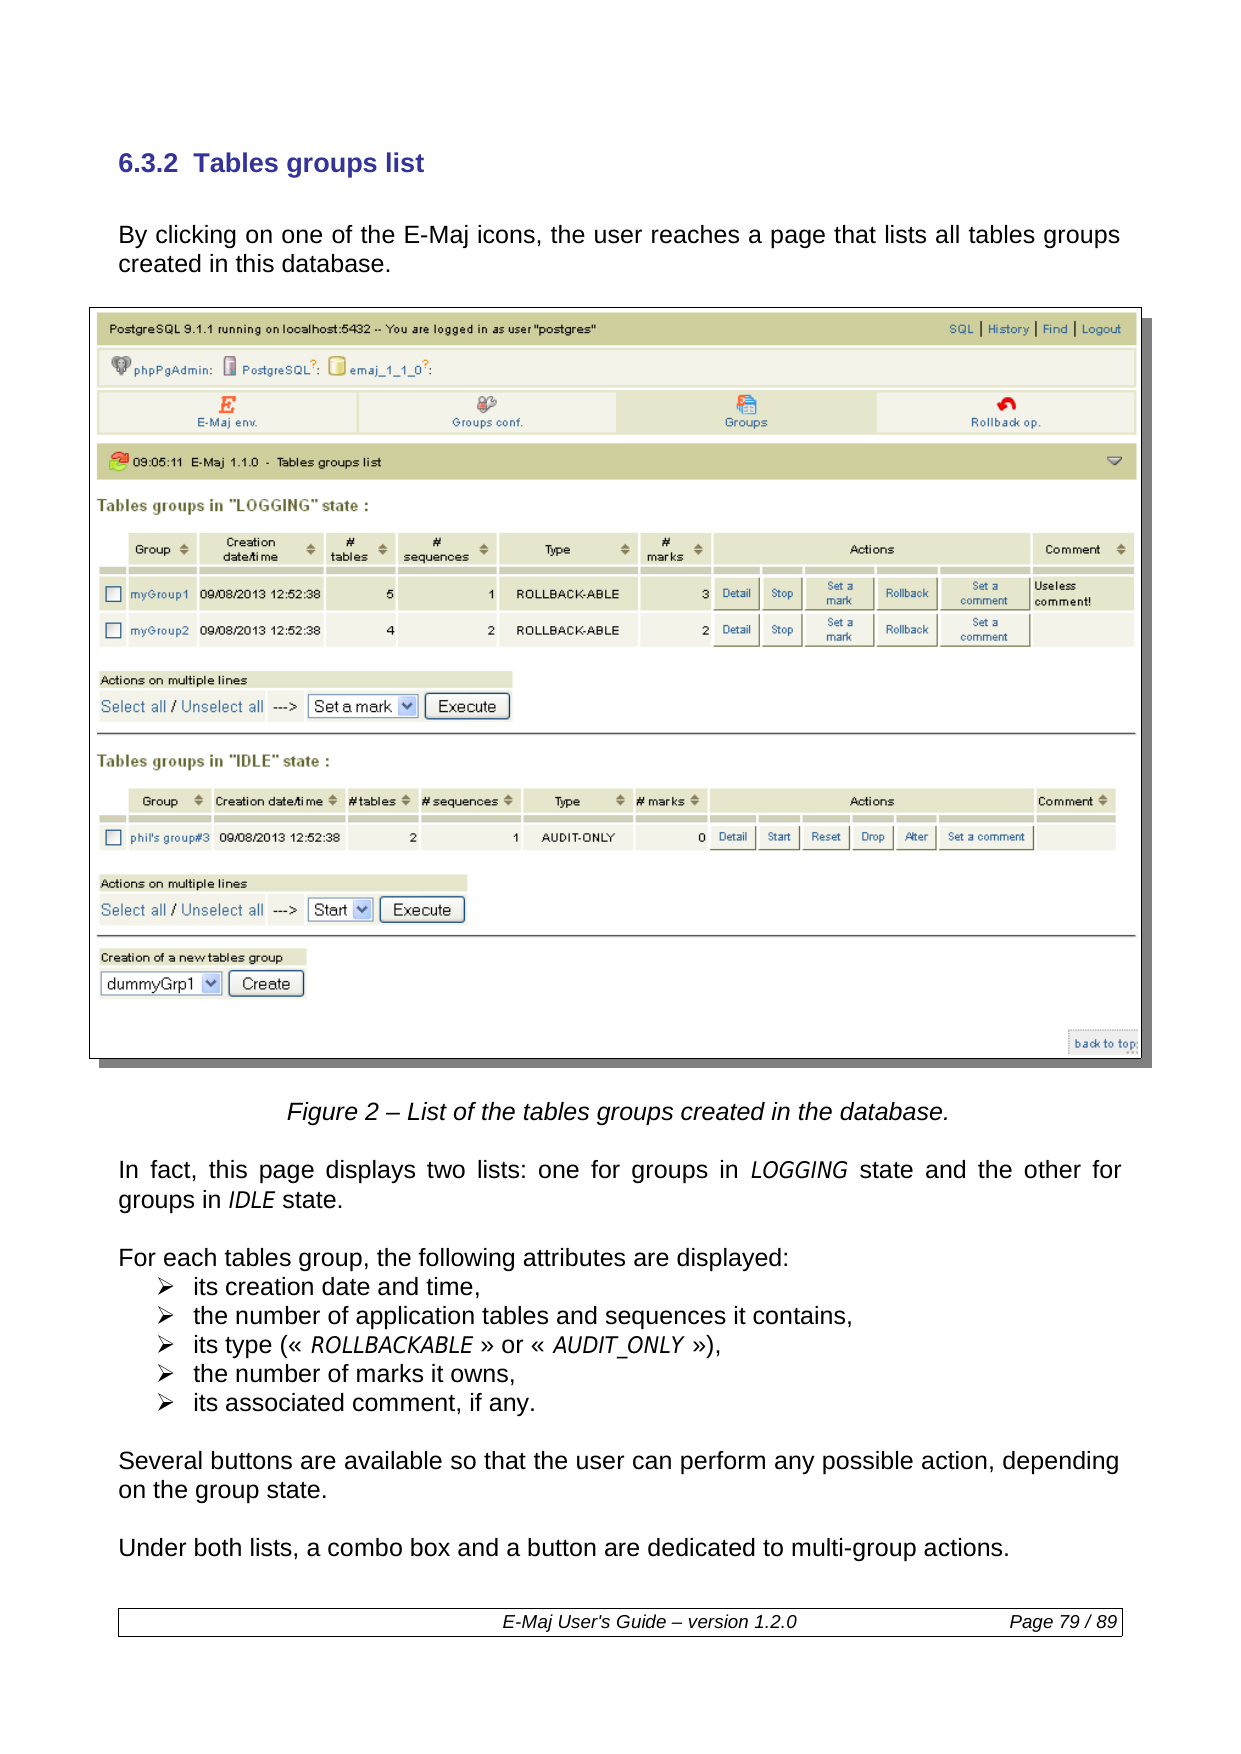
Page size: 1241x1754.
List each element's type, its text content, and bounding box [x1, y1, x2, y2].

list its associated comment, if any. [156, 1388, 1122, 1417]
list the number of application tables and sequences it contains, [156, 1301, 1122, 1330]
text Figure 2 – List of the tables groups created in the database. [118, 1097, 1122, 1126]
list the number of marks it owns, [156, 1359, 1122, 1388]
subtitle Tables groups list [118, 147, 1122, 178]
text Several buttons are available so that the user can perform any possible action, depending on the group state. [118, 1446, 1122, 1504]
list its creation date and time, [156, 1272, 1122, 1301]
picture [91, 310, 1138, 1055]
text For each tables group, the following attributes are displayed: [118, 1243, 1122, 1272]
text By clicking on one of the E-Maj icons, the user reaches a page that lists all tables groups created in this database. [118, 220, 1122, 278]
list its type (« ROLLBACKABLE » or « AUDIT_ONLY »), [156, 1330, 1122, 1359]
text In fact, this page displays two lists: one for groups in LOGGING state and the other for groups in IDLE state. [118, 1155, 1122, 1213]
text Under both lists, a combo box and a button are dedicated to multi-group actions. [118, 1533, 1122, 1562]
